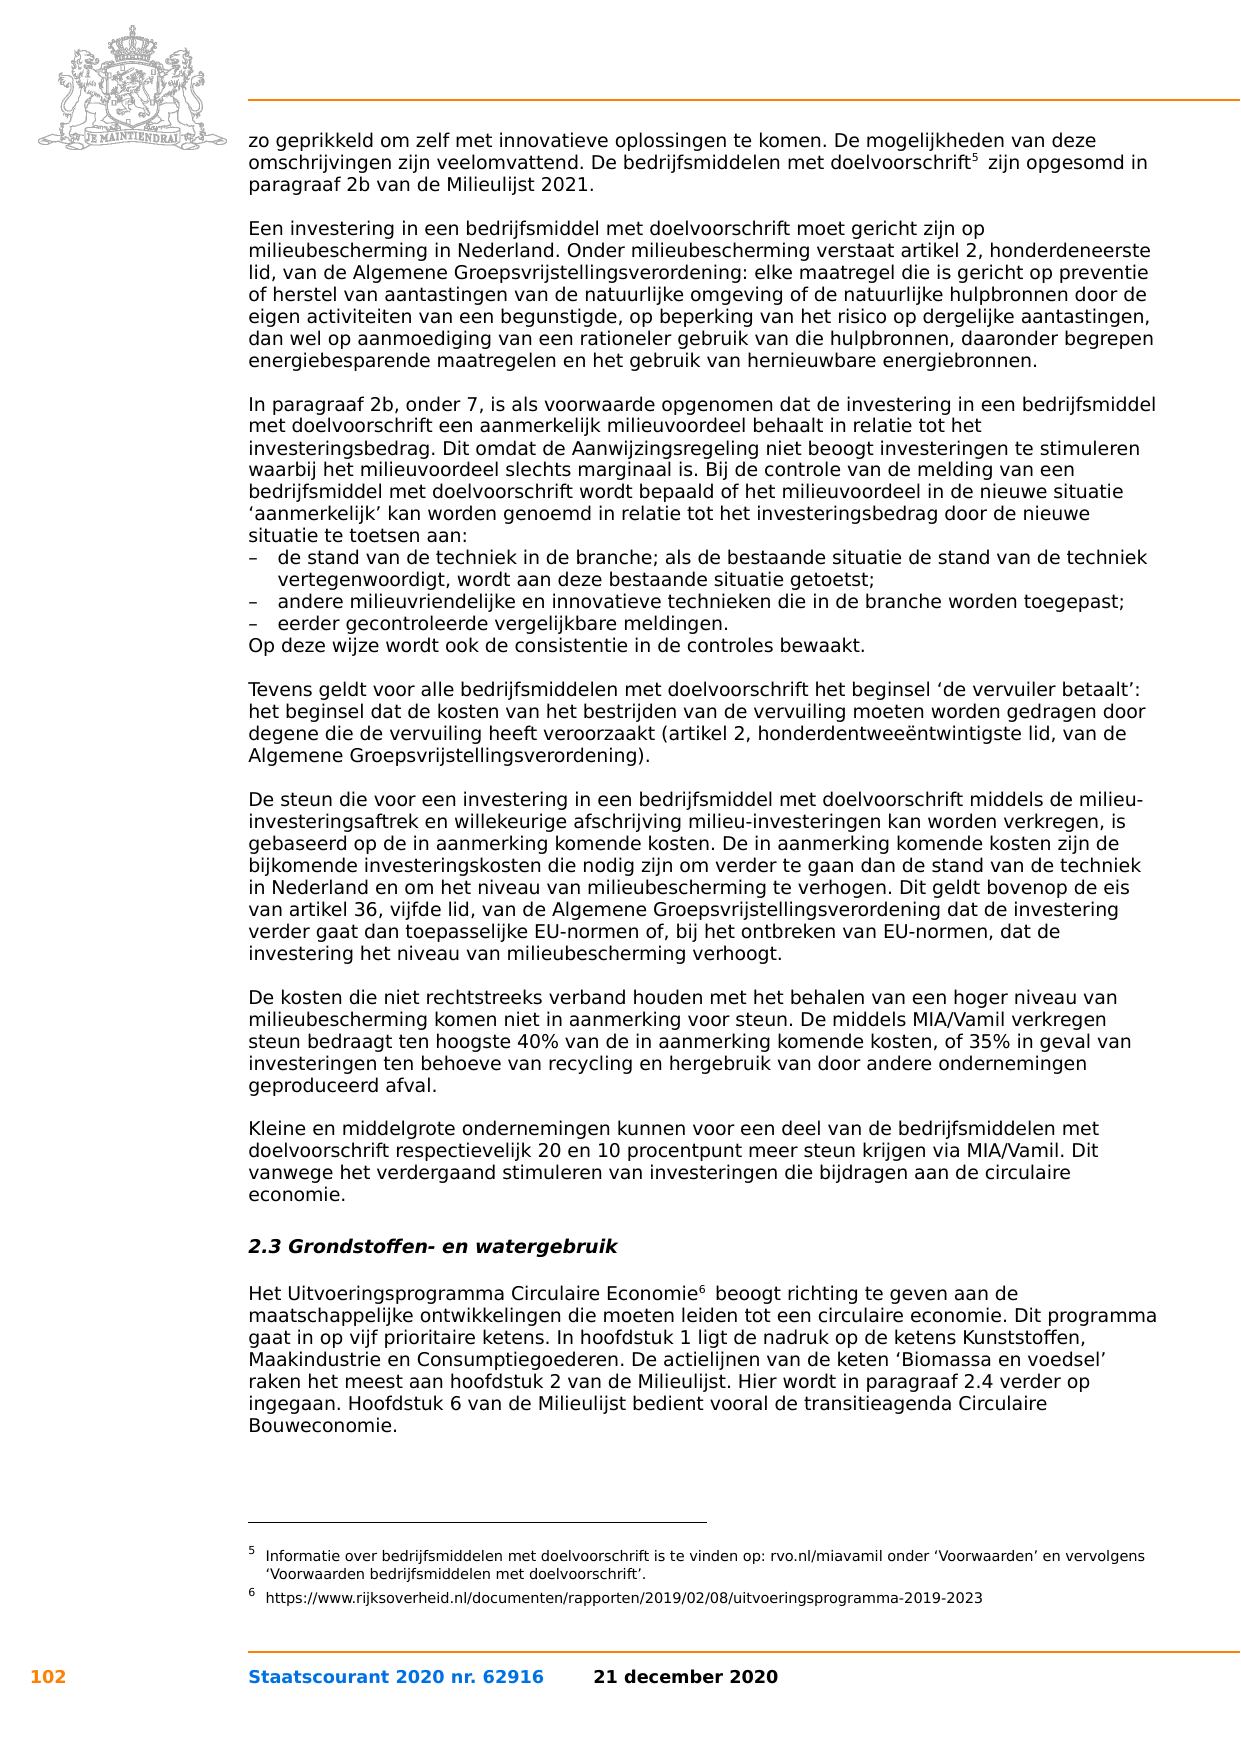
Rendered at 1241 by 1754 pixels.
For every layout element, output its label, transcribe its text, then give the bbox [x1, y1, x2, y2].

text De steun die voor een investering in een bedrijfsmiddel met doelvoorschrift middels de milieu-investeringsaftrek en willekeurige afschrijving milieu-investeringen kan worden verkregen, is gebaseerd op de in aanmerking komende kosten. De in aanmerking komende kosten zijn de bijkomende investeringskosten die nodig zijn om verder te gaan dan de stand van de techniek in Nederland en om het niveau van milieubescherming te verhogen. Dit geldt bovenop de eis van artikel 36, vijfde lid, van de Algemene Groepsvrijstellingsverordening dat de investering verder gaat dan toepasselijke EU-normen of, bij het ontbreken van EU-normen, dat de investering het niveau van milieubescherming verhoogt. [248, 789, 1163, 965]
text Het Uitvoeringsprogramma Circulaire Economie beoogt richting te geven aan de maatschappelijke ontwikkelingen die moeten leiden tot een circulaire economie. Dit programma gaat in op vijf prioritaire ketens. In hoofdstuk 1 ligt de nadruk op de ketens Kunststoffen, Maakindustrie en Consumptiegoederen. De actielijnen van de keten ‘Biomassa en voedsel’ raken het meest aan hoofdstuk 2 van de Milieulijst. Hier wordt in paragraaf 2.4 verder op ingegaan. Hoofdstuk 6 van de Milieulijst bedient vooral de transitieagenda Circulaire Bouweconomie. [248, 1283, 1163, 1437]
text – eerder gecontroleerde vergelijkbare meldingen. [248, 613, 1163, 635]
picture [38, 25, 227, 150]
text Een investering in een bedrijfsmiddel met doelvoorschrift moet gericht zijn op milieubescherming in Nederland. Onder milieubescherming verstaat artikel 2, honderdeneerste lid, van de Algemene Groepsvrijstellingsverordening: elke maatregel die is gericht op preventie of herstel van aantastingen van de natuurlijke omgeving of de natuurlijke hulpbronnen door de eigen activiteiten van een begunstigde, op beperking van het risico op dergelijke aantastingen, dan wel op aanmoediging van een rationeler gebruik van die hulpbronnen, daaronder begrepen energiebesparende maatregelen en het gebruik van hernieuwbare energiebronnen. [248, 218, 1163, 372]
text – de stand van de techniek in de branche; als de bestaande situatie de stand van de techniek vertegenwoordigt, wordt aan deze bestaande situatie getoetst; [248, 547, 1163, 591]
text Informatie over bedrijfsmiddelen met doelvoorschrift is te vinden op: rvo.nl/miavamil onder ‘Voorwaarden’ en vervolgens ‘Voorwaarden bedrijfsmiddelen met doelvoorschrift’. [248, 1544, 1163, 1583]
text Kleine en middelgrote ondernemingen kunnen voor een deel van de bedrijfsmiddelen met doelvoorschrift respectievelijk 20 en 10 procentpunt meer steun krijgen via MIA/Vamil. Dit vanwege het verdergaand stimuleren van investeringen die bijdragen aan de circulaire economie. [248, 1118, 1163, 1206]
text https://www.rijksoverheid.nl/documenten/rapporten/2019/02/08/uitvoeringsprogramma-2019-2023 [248, 1586, 1163, 1608]
subtitle 2.3 Grondstoffen- en watergebruik [248, 1236, 1163, 1258]
text zo geprikkeld om zelf met innovatieve oplossingen te komen. De mogelijkheden van deze omschrijvingen zijn veelomvattend. De bedrijfsmiddelen met doelvoorschrift zijn opgesomd in paragraaf 2b van de Milieulijst 2021. [248, 130, 1163, 196]
text Op deze wijze wordt ook de consistentie in de controles bewaakt. [248, 635, 1163, 657]
text Tevens geldt voor alle bedrijfsmiddelen met doelvoorschrift het beginsel ‘de vervuiler betaalt’: het beginsel dat de kosten van het bestrijden van de vervuiling moeten worden gedragen door degene die de vervuiling heeft veroorzaakt (artikel 2, honderdentweeëntwintigste lid, van de Algemene Groepsvrijstellingsverordening). [248, 679, 1163, 767]
text – andere milieuvriendelijke en innovatieve technieken die in de branche worden toegepast; [248, 591, 1163, 613]
text De kosten die niet rechtstreeks verband houden met het behalen van een hoger niveau van milieubescherming komen niet in aanmerking voor steun. De middels MIA/Vamil verkregen steun bedraagt ten hoogste 40% van de in aanmerking komende kosten, of 35% in geval van investeringen ten behoeve van recycling en hergebruik van door andere ondernemingen geproduceerd afval. [248, 987, 1163, 1096]
text In paragraaf 2b, onder 7, is als voorwaarde opgenomen dat de investering in een bedrijfsmiddel met doelvoorschrift een aanmerkelijk milieuvoordeel behaalt in relatie tot het investeringsbedrag. Dit omdat de Aanwijzingsregeling niet beoogt investeringen te stimuleren waarbij het milieuvoordeel slechts marginaal is. Bij de controle van de melding van een bedrijfsmiddel met doelvoorschrift wordt bepaald of het milieuvoordeel in de nieuwe situatie ‘aanmerkelijk’ kan worden genoemd in relatie tot het investeringsbedrag door de nieuwe situatie te toetsen aan: [248, 393, 1163, 547]
